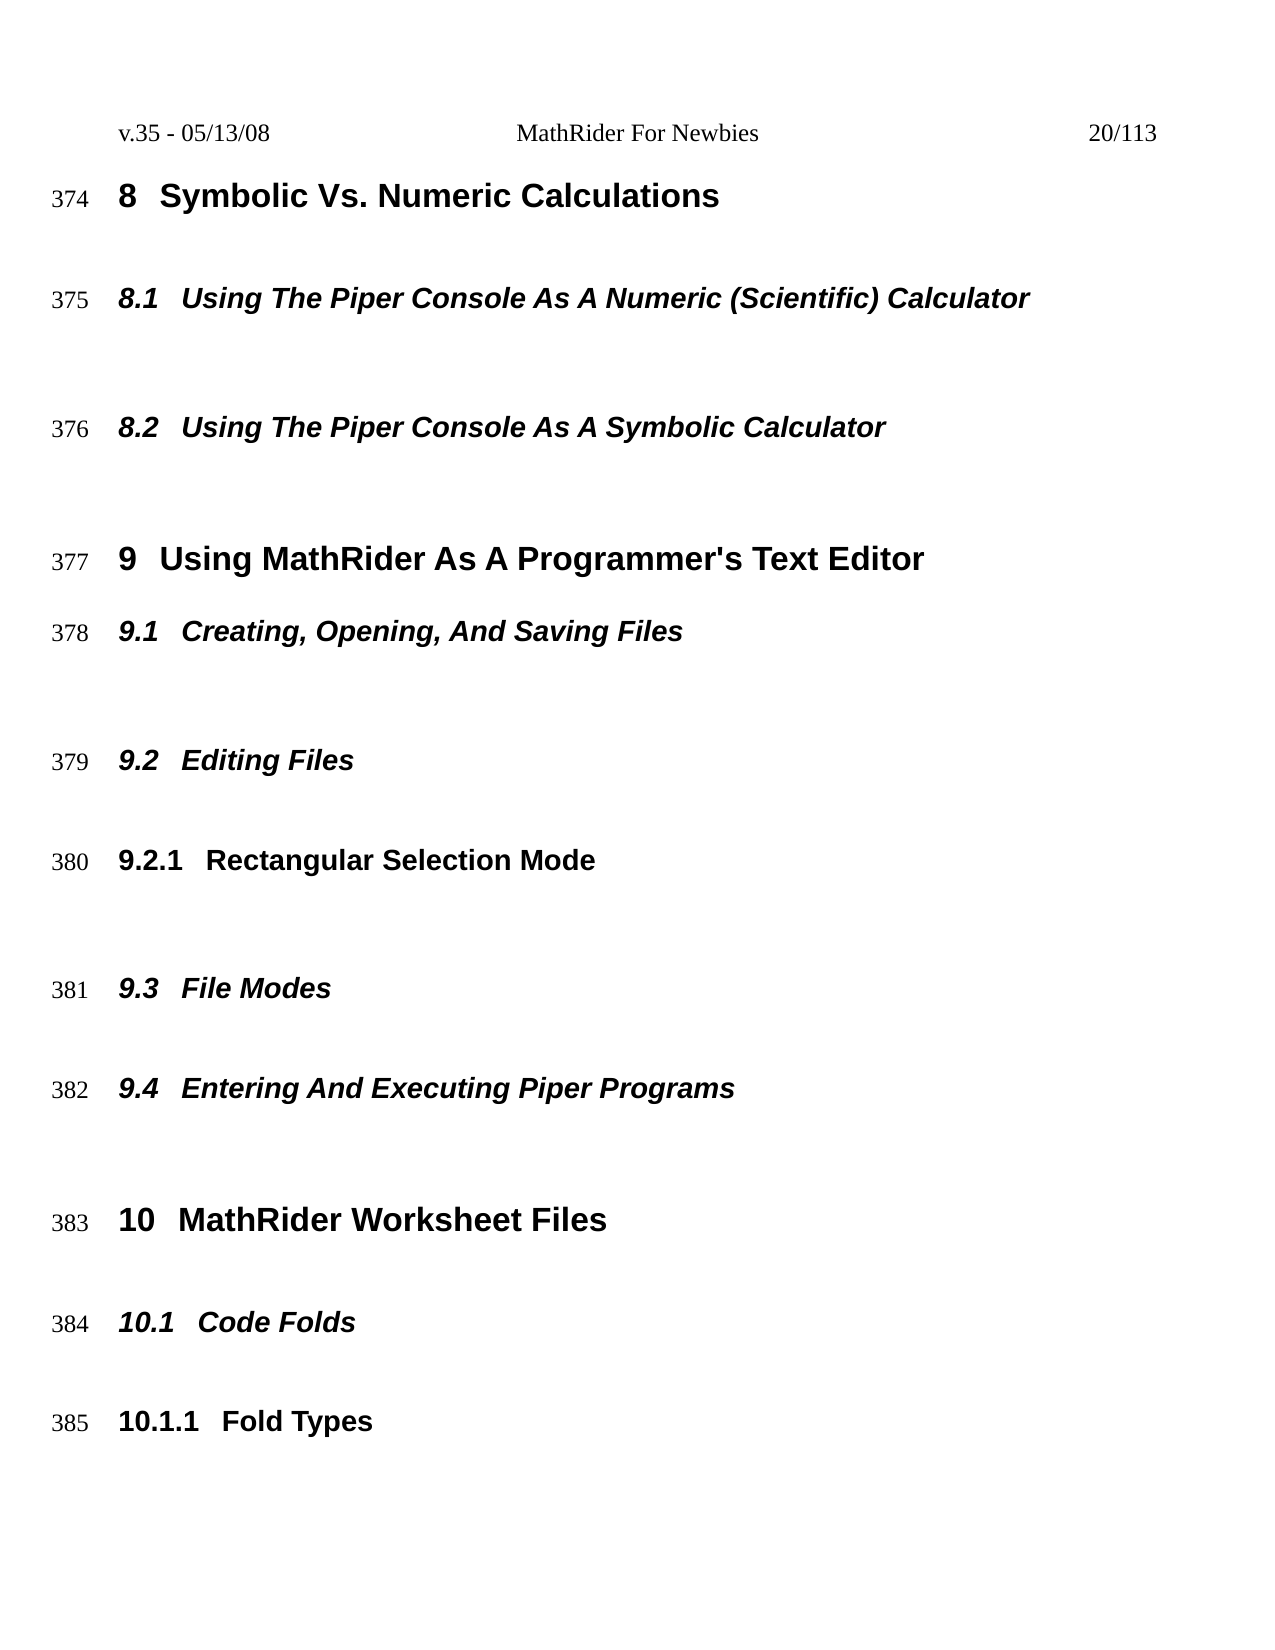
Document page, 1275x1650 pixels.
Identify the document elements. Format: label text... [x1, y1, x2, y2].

subtitle Rectangular Selection Mode [118, 843, 1157, 876]
subtitle Entering And Executing Piper Programs [118, 1071, 1157, 1105]
subtitle Creating, Opening, And Saving Files [118, 614, 1157, 648]
subtitle Using The Piper Console As A Numeric (Scientific) Calculator [118, 281, 1157, 315]
subtitle Fold Types [118, 1404, 1157, 1438]
subtitle Using MathRider As A Programmer's Text Editor [118, 538, 1157, 577]
subtitle Code Folds [118, 1304, 1157, 1338]
subtitle Using The Piper Console As A Symbolic Calculator [118, 410, 1157, 443]
subtitle Editing Files [118, 743, 1157, 777]
subtitle MathRider Worksheet Files [118, 1200, 1157, 1238]
subtitle File Modes [118, 971, 1157, 1005]
subtitle Symbolic Vs. Numeric Calculations [118, 176, 1157, 215]
